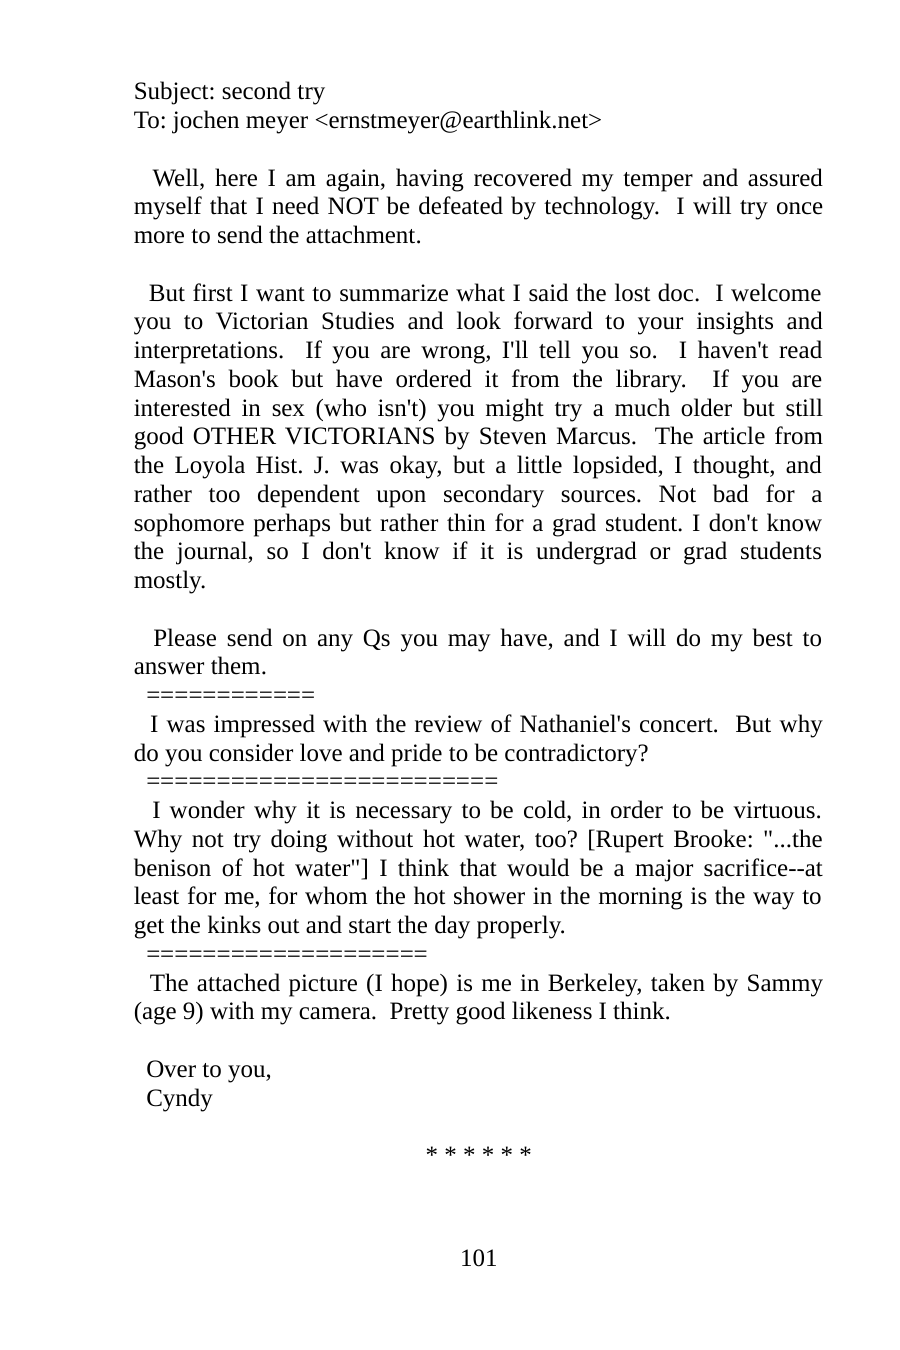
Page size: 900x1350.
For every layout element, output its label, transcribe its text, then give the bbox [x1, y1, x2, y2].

text I wonder why it is necessary to be cold, in order to be virtuous. Why not try doing without hot water, too? [Rupert Brooke: "...the benison of hot water"] I think that would be a major sacrifice--at least for me, for whom the hot shower in the morning is the way to get the kinks out and start the day properly. [133, 795, 823, 939]
text Subject: second try [133, 76, 823, 105]
text The attached picture (I hope) is me in Berkeley, taken by Sammy (age 9) with my camera. Pretty good likeness I think. [133, 968, 823, 1025]
text ============ [133, 680, 823, 709]
text I was impressed with the review of Nathaniel's concert. But why do you consider love and pride to be contradictory? [133, 709, 823, 766]
text ========================= [133, 766, 823, 795]
text Over to you, [133, 1054, 823, 1083]
text * * * * * * [133, 1140, 823, 1169]
text To: jochen meyer <ernstmeyer@earthlink.net> [133, 105, 823, 134]
text But first I want to summarize what I said the lost doc. I welcome you to Victorian Studies and look forward to your insights and interpretations. If you are wrong, I'll tell you so. I haven't read Mason's book but have ordered it from the library. If you are interested in sex (who isn't) you might try a much older but still good OTHER VICTORIANS by Steven Marcus. The article from the Loyola Hist. J. was okay, but a little lopsided, I thought, and rather too dependent upon secondary sources. Not bad for a sophomore perhaps but rather thin for a grad student. I don't know the journal, so I don't know if it is undergrad or grad students mostly. [133, 278, 823, 594]
text ==================== [133, 939, 823, 968]
text Please send on any Qs you may have, and I will do my best to answer them. [133, 623, 823, 680]
text Cyndy [133, 1083, 823, 1111]
text Well, here I am again, having recovered my temper and assured myself that I need NOT be defeated by technology. I will try once more to send the attachment. [133, 163, 823, 249]
